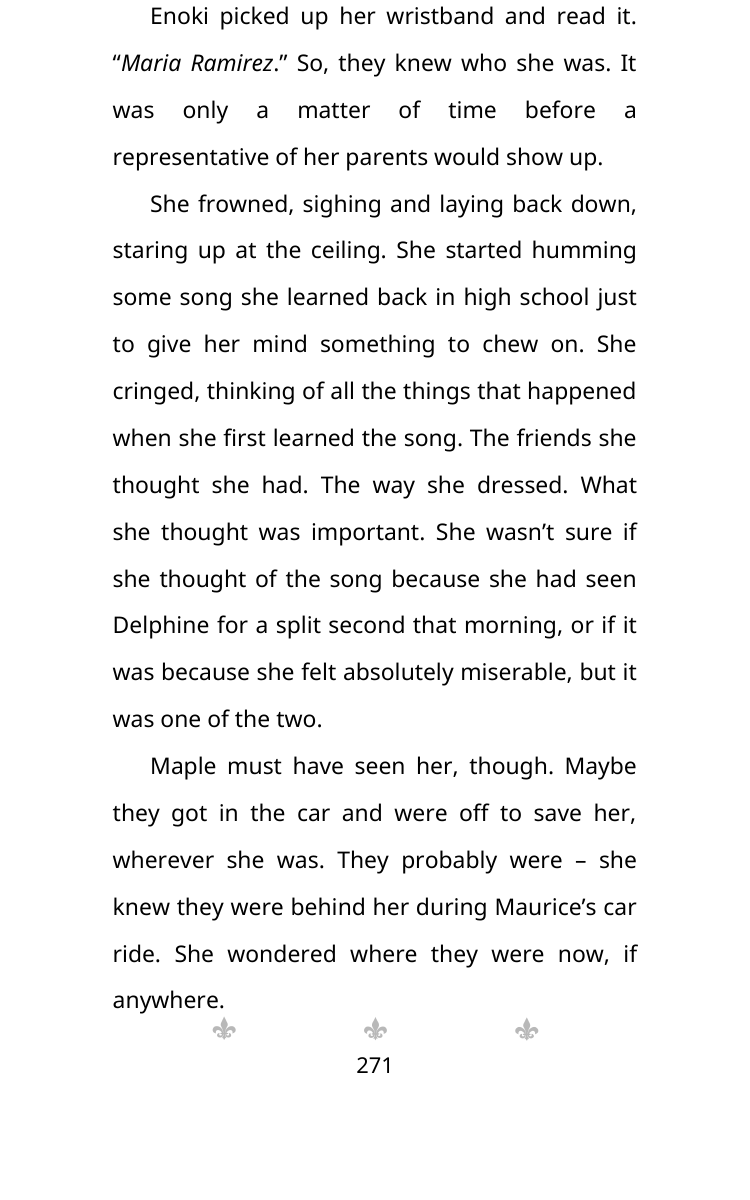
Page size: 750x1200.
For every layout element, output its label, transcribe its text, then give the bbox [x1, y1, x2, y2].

text She frowned, sighing and laying back down, staring up at the ceiling. She started humming some song she learned back in high school just to give her mind something to chew on. She cringed, thinking of all the things that happened when she first learned the song. The friends she thought she had. The way she dressed. What she thought was important. She wasn’t sure if she thought of the song because she had seen Delphine for a split second that morning, or if it was because she felt absolutely miserable, but it was one of the two. [112, 187, 637, 734]
text Maple must have seen her, though. Maybe they got in the car and were off to save her, wherever she was. They probably were – she knew they were behind her during Maurice’s car ride. She wondered where they were now, if anywhere. [112, 750, 637, 1016]
text Enoki picked up her wristband and read it. “Maria Ramirez.” So, they knew who she was. It was only a matter of time before a representative of her parents would show up. [112, 0, 637, 172]
